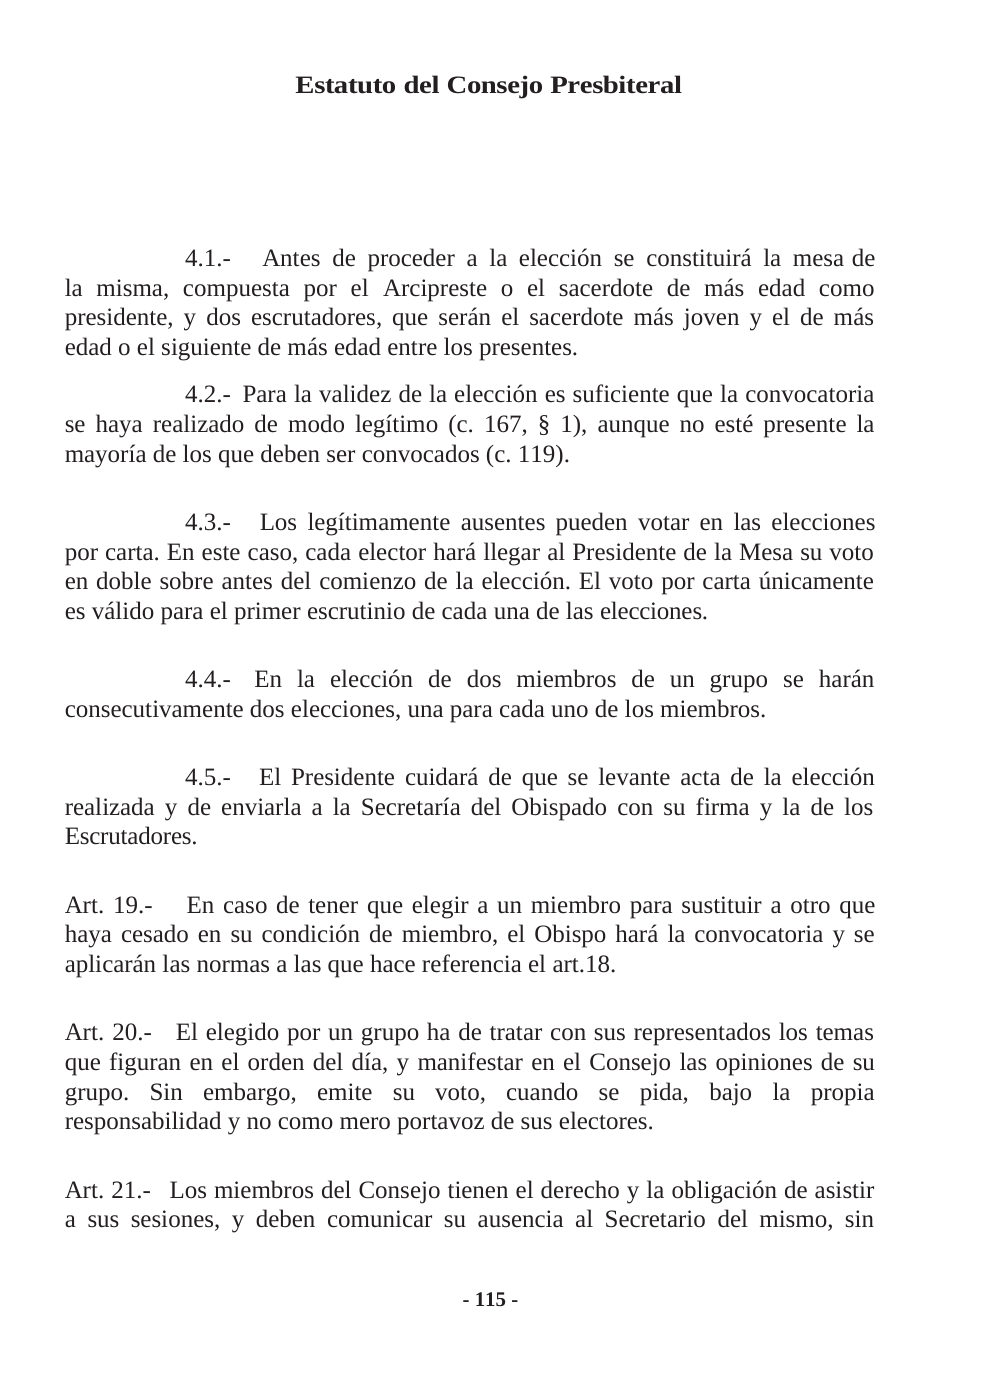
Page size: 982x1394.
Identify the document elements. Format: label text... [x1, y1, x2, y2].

text 4.2.- Para la validez de la elección es suficiente que la convocatoria se haya realizado de modo legítimo (c. 167, § 1), aunque no esté presente la mayoría de los que deben ser convocados (c. 119). [64, 379, 875, 467]
text 4.4.- En la elección de dos miembros de un grupo se harán consecutivamente dos elecciones, una para cada uno de los miembros. [64, 664, 875, 723]
text 4.1.- Antes de proceder a la elección se constituirá la mesa de la misma, compuesta por el Arcipreste o el sacerdote de más edad como presidente, y dos escrutadores, que serán el sacerdote más joven y el de más edad o el siguiente de más edad entre los presentes. [64, 243, 875, 361]
text Art. 20.- El elegido por un grupo ha de tratar con sus representados los temas que figuran en el orden del día, y manifestar en el Consejo las opiniones de su grupo. Sin embargo, emite su voto, cuando se pida, bajo la propia responsabilidad y no como mero portavoz de sus electores. [64, 1017, 875, 1135]
text Art. 21.- Los miembros del Consejo tienen el derecho y la obligación de asistir a sus sesiones, y deben comunicar su ausencia al Secretario del mismo, sin [64, 1175, 875, 1233]
text 4.3.- Los legítimamente ausentes pueden votar en las elecciones por carta. En este caso, cada elector hará llegar al Presidente de la Mesa su voto en doble sobre antes del comienzo de la elección. El voto por carta únicamente es válido para el primer escrutinio de cada una de las elecciones. [64, 507, 875, 624]
text 4.5.- El Presidente cuidará de que se levante acta de la elección realizada y de enviarla a la Secretaría del Obispado con su firma y la de los Escrutadores. [64, 762, 875, 850]
text Art. 19.- En caso de tener que elegir a un miembro para sustituir a otro que haya cesado en su condición de miembro, el Obispo hará la convocatoria y se aplicarán las normas a las que hace referencia el art.18. [64, 890, 875, 978]
